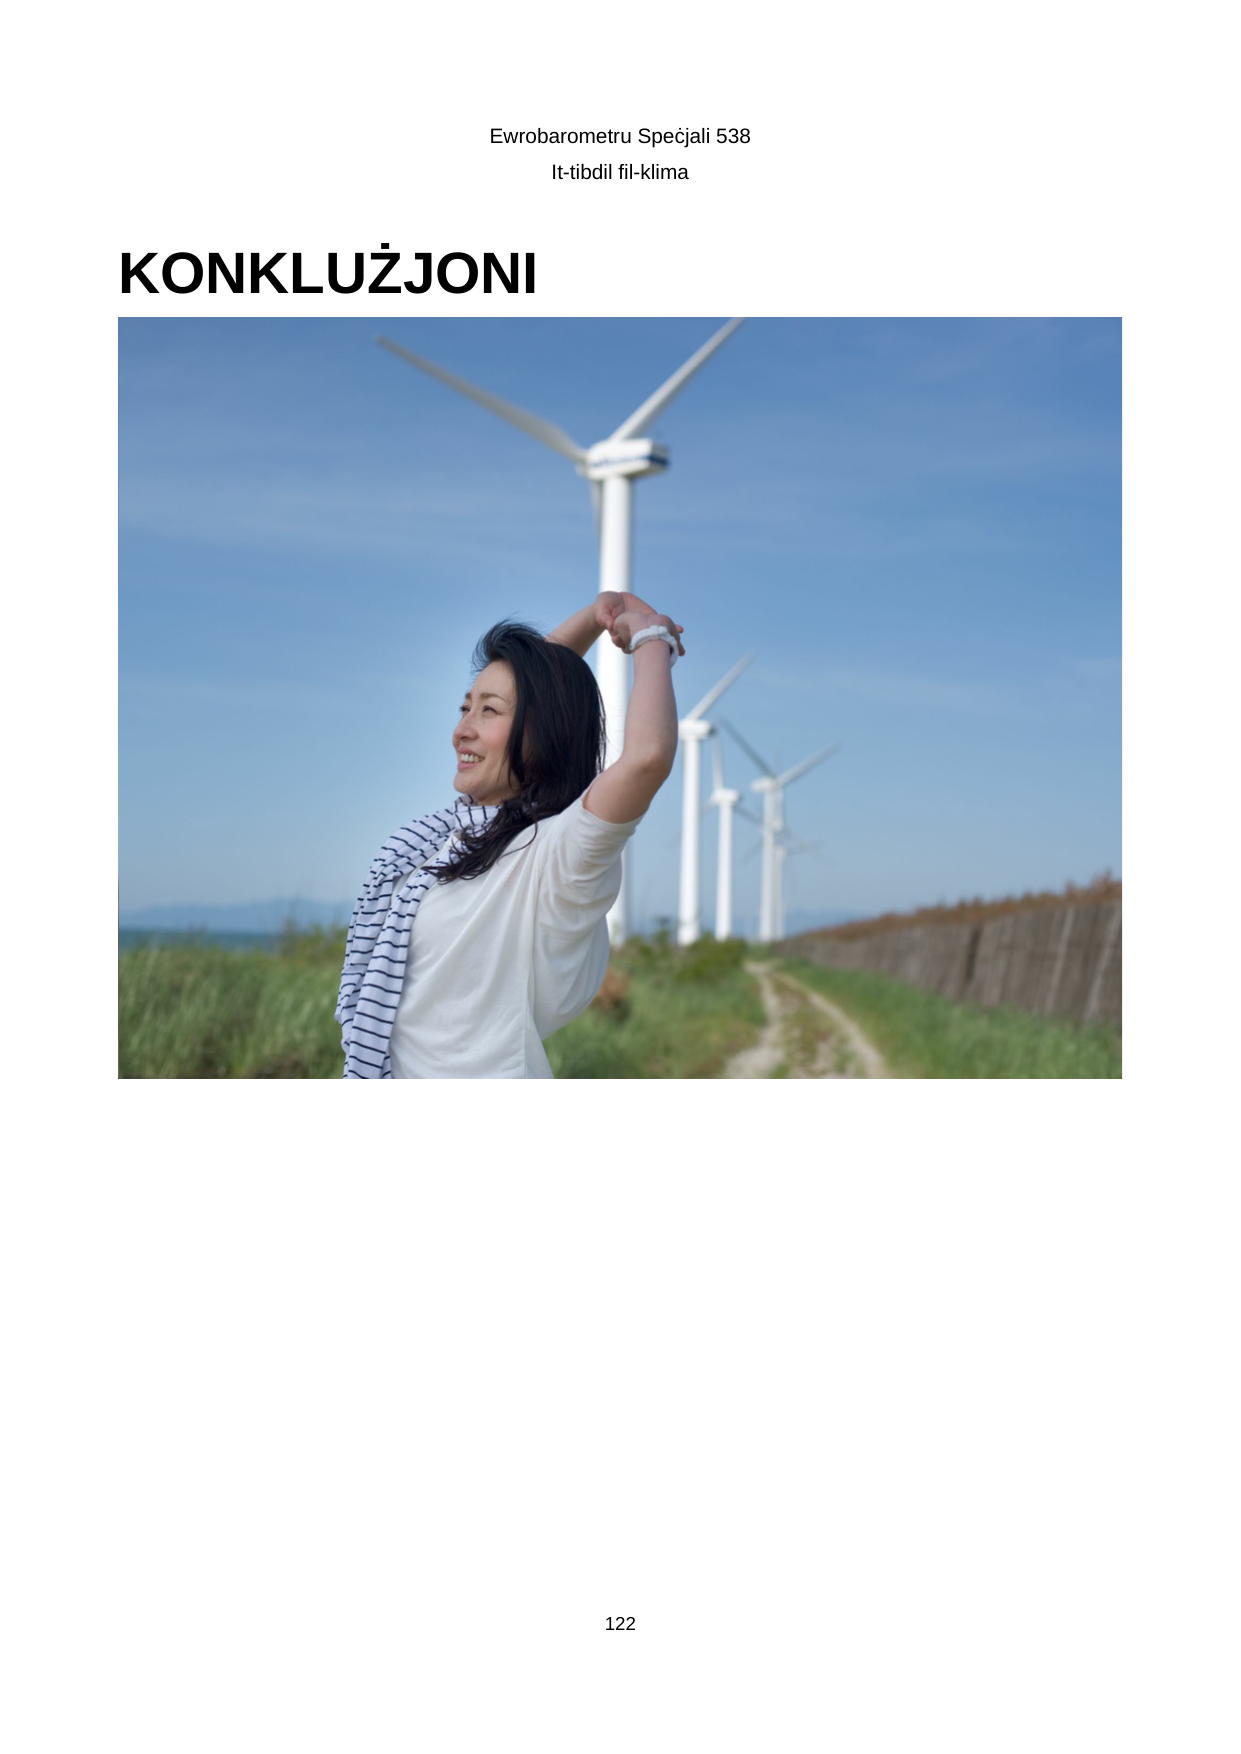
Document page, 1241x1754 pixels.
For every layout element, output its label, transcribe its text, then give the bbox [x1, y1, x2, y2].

subtitle KONKLUŻJONI [118, 238, 1122, 305]
picture [118, 317, 1123, 1079]
